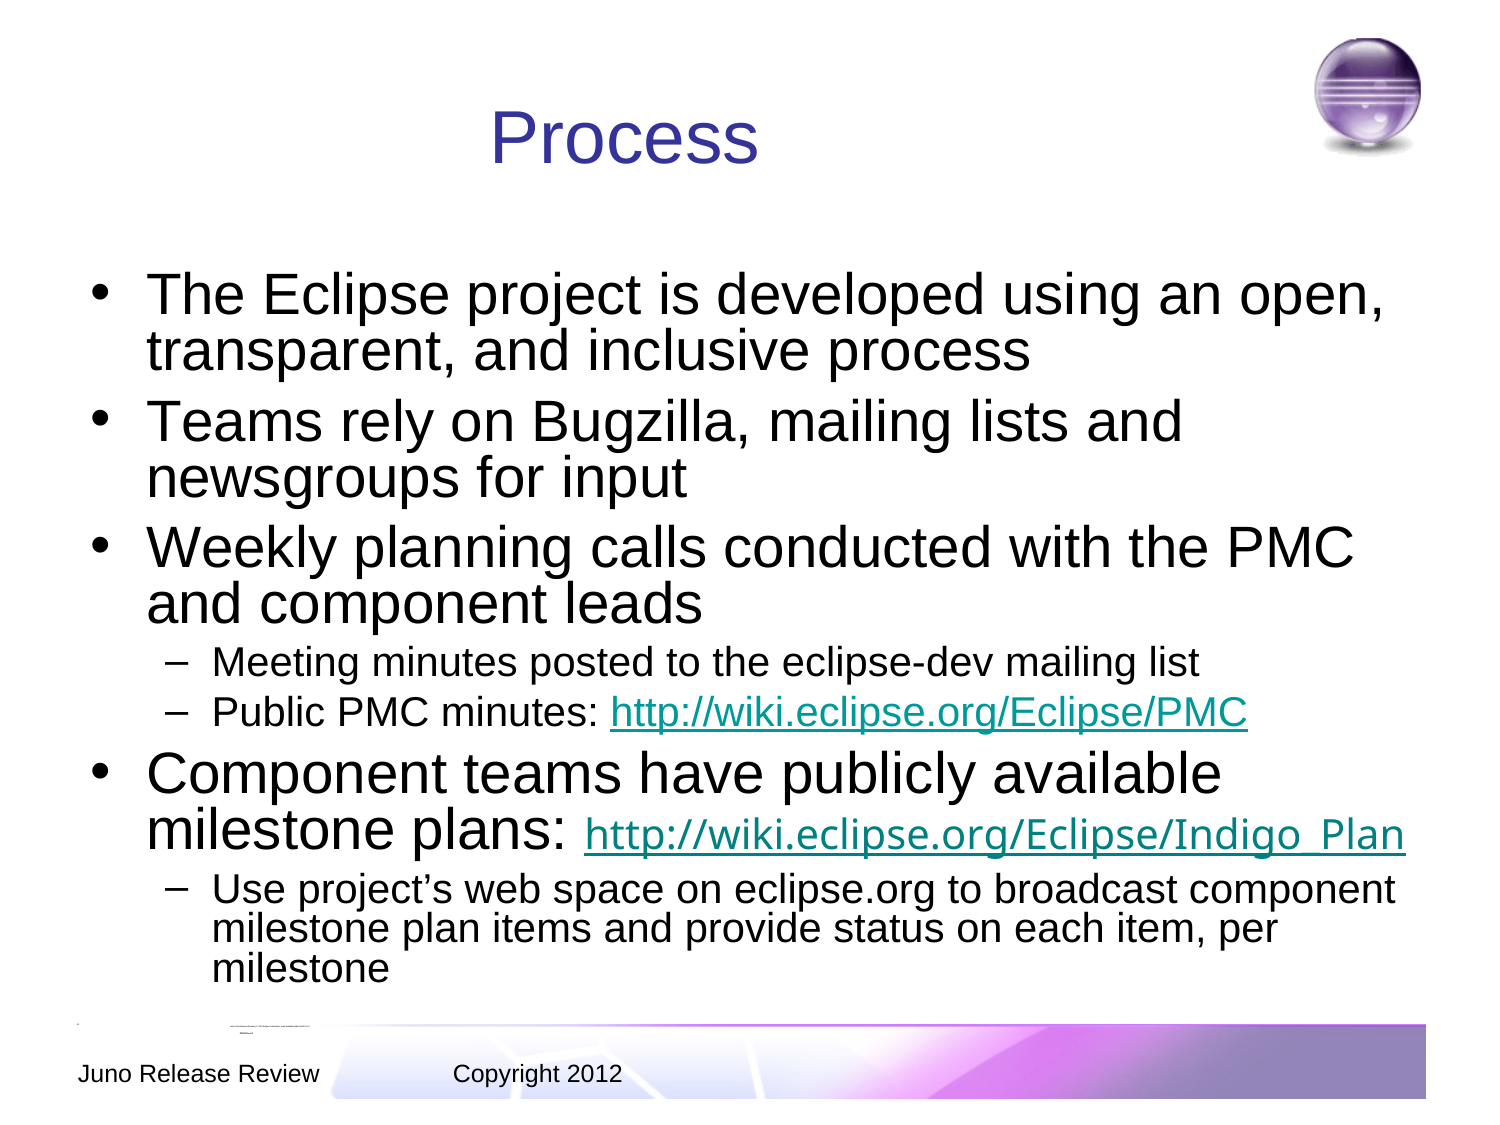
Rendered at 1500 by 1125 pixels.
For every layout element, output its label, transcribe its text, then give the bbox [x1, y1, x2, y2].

list The Eclipse project is developed using an open, transparent, and inclusive process Teams rely on Bugzilla, mailing lists and newsgroups for input Weekly planning calls conducted with the PMC and component leads Meeting minutes posted to the eclipse-dev mailing list Public PMC minutes: http://wiki.eclipse.org/Eclipse/PMC Component teams have publicly available milestone plans: http://wiki.eclipse.org/Eclipse/Indigo_Plan Use project’s web space on eclipse.org to broadcast component milestone plan items and provide status on each item, per milestone [75, 262, 1426, 1006]
picture [1307, 37, 1426, 157]
picture [225, 1024, 1426, 1099]
title Process [74, 45, 1176, 233]
